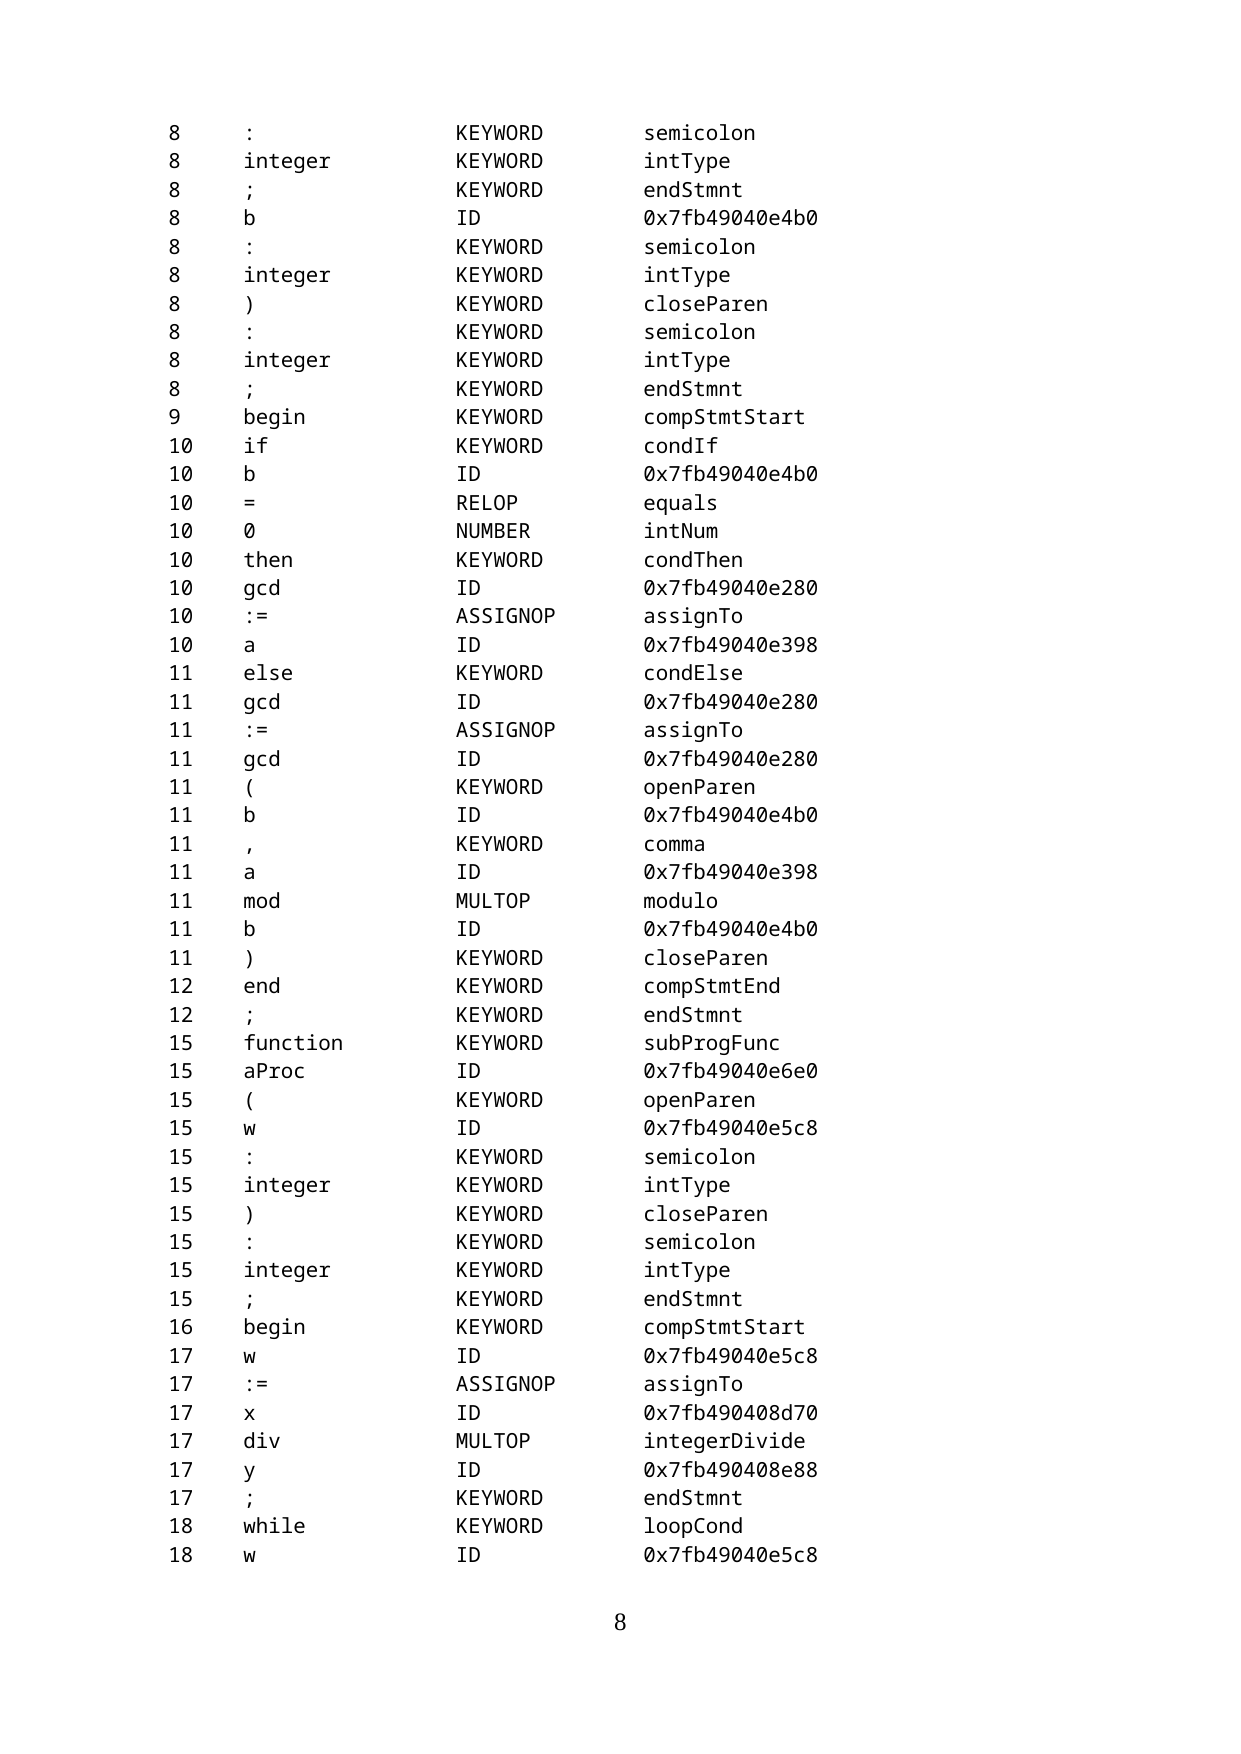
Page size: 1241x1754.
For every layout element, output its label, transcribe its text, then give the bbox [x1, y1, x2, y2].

text 8 ) KEYWORD closeParen [118, 289, 1122, 317]
text 15 integer KEYWORD intType [118, 1256, 1122, 1284]
text 10 b ID 0x7fb49040e4b0 [118, 459, 1122, 488]
text 17 y ID 0x7fb490408e88 [118, 1455, 1122, 1483]
text 8 integer KEYWORD intType [118, 147, 1122, 175]
text 8 : KEYWORD semicolon [118, 232, 1122, 260]
text 15 ; KEYWORD endStmnt [118, 1284, 1122, 1312]
text 12 ; KEYWORD endStmnt [118, 1000, 1122, 1028]
text 12 end KEYWORD compStmtEnd [118, 971, 1122, 1000]
text 10 0 NUMBER intNum [118, 516, 1122, 545]
text 11 b ID 0x7fb49040e4b0 [118, 801, 1122, 829]
text 16 begin KEYWORD compStmtStart [118, 1312, 1122, 1341]
text 8 : KEYWORD semicolon [118, 118, 1122, 147]
text 10 if KEYWORD condIf [118, 431, 1122, 459]
text 15 ) KEYWORD closeParen [118, 1199, 1122, 1227]
text 15 w ID 0x7fb49040e5c8 [118, 1113, 1122, 1142]
text 18 w ID 0x7fb49040e5c8 [118, 1540, 1122, 1568]
text 15 aProc ID 0x7fb49040e6e0 [118, 1057, 1122, 1085]
text 11 ) KEYWORD closeParen [118, 943, 1122, 971]
text 15 function KEYWORD subProgFunc [118, 1028, 1122, 1057]
text 11 ( KEYWORD openParen [118, 772, 1122, 801]
text 11 , KEYWORD comma [118, 829, 1122, 857]
text 10 = RELOP equals [118, 488, 1122, 516]
text 8 b ID 0x7fb49040e4b0 [118, 203, 1122, 232]
text 8 integer KEYWORD intType [118, 346, 1122, 374]
text 11 a ID 0x7fb49040e398 [118, 857, 1122, 886]
text 8 : KEYWORD semicolon [118, 317, 1122, 346]
text 18 while KEYWORD loopCond [118, 1512, 1122, 1540]
text 11 := ASSIGNOP assignTo [118, 715, 1122, 744]
text 15 : KEYWORD semicolon [118, 1227, 1122, 1256]
text 9 begin KEYWORD compStmtStart [118, 402, 1122, 431]
text 8 ; KEYWORD endStmnt [118, 374, 1122, 402]
text 15 : KEYWORD semicolon [118, 1142, 1122, 1170]
text 8 integer KEYWORD intType [118, 260, 1122, 289]
text 10 a ID 0x7fb49040e398 [118, 630, 1122, 658]
text 10 := ASSIGNOP assignTo [118, 602, 1122, 630]
text 17 ; KEYWORD endStmnt [118, 1483, 1122, 1512]
text 17 x ID 0x7fb490408d70 [118, 1398, 1122, 1426]
text 8 ; KEYWORD endStmnt [118, 175, 1122, 203]
text 17 div MULTOP integerDivide [118, 1426, 1122, 1455]
text 11 mod MULTOP modulo [118, 886, 1122, 914]
text 15 integer KEYWORD intType [118, 1170, 1122, 1199]
text 11 b ID 0x7fb49040e4b0 [118, 914, 1122, 943]
text 11 gcd ID 0x7fb49040e280 [118, 744, 1122, 772]
text 17 w ID 0x7fb49040e5c8 [118, 1341, 1122, 1369]
text 15 ( KEYWORD openParen [118, 1085, 1122, 1113]
text 11 else KEYWORD condElse [118, 658, 1122, 687]
text 10 gcd ID 0x7fb49040e280 [118, 573, 1122, 602]
text 10 then KEYWORD condThen [118, 545, 1122, 573]
text 11 gcd ID 0x7fb49040e280 [118, 687, 1122, 715]
text 17 := ASSIGNOP assignTo [118, 1369, 1122, 1398]
